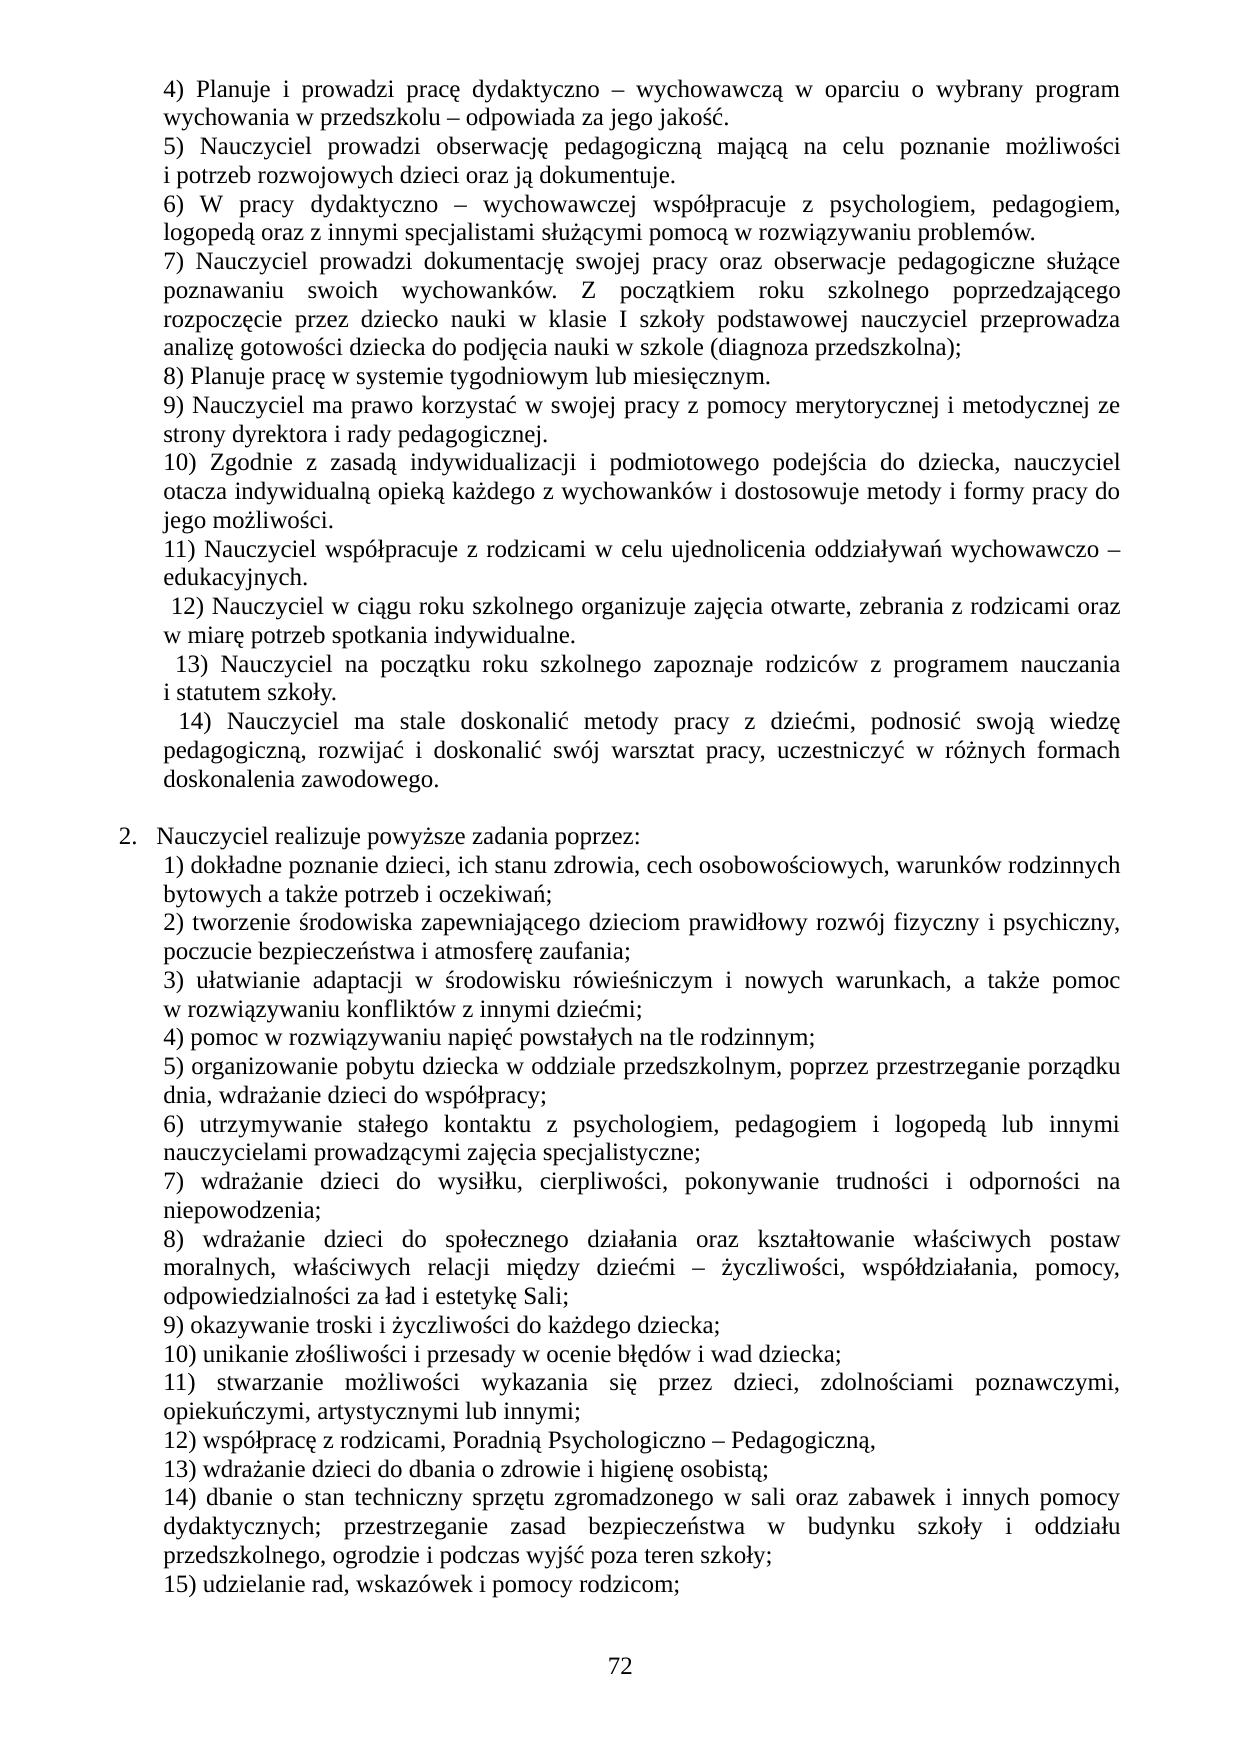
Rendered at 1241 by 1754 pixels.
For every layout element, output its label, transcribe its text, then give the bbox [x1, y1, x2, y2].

text 5) organizowanie pobytu dziecka w oddziale przedszkolnym, poprzez przestrzeganie porządku dnia, wdrażanie dzieci do współpracy; [163, 1051, 1121, 1109]
text 2) tworzenie środowiska zapewniającego dzieciom prawidłowy rozwój fizyczny i psychiczny, poczucie bezpieczeństwa i atmosferę zaufania; [163, 907, 1121, 965]
text 3) ułatwianie adaptacji w środowisku rówieśniczym i nowych warunkach, a także pomoc w rozwiązywaniu konfliktów z innymi dziećmi; [163, 965, 1121, 1022]
text 12) Nauczyciel w ciągu roku szkolnego organizuje zajęcia otwarte, zebrania z rodzicami oraz w miarę potrzeb spotkania indywidualne. [163, 591, 1121, 649]
text 11) Nauczyciel współpracuje z rodzicami w celu ujednolicenia oddziaływań wychowawczo – edukacyjnych. [163, 534, 1121, 591]
text 6) utrzymywanie stałego kontaktu z psychologiem, pedagogiem i logopedą lub innymi nauczycielami prowadzącymi zajęcia specjalistyczne; [163, 1109, 1121, 1166]
text 15) udzielanie rad, wskazówek i pomocy rodzicom; [163, 1569, 1121, 1597]
text 4) pomoc w rozwiązywaniu napięć powstałych na tle rodzinnym; [163, 1022, 1121, 1051]
text 9) Nauczyciel ma prawo korzystać w swojej pracy z pomocy merytorycznej i metodycznej ze strony dyrektora i rady pedagogicznej. [163, 390, 1121, 447]
text 12) współpracę z rodzicami, Poradnią Psychologiczno – Pedagogiczną, [163, 1425, 1121, 1454]
text 14) Nauczyciel ma stale doskonalić metody pracy z dziećmi, podnosić swoją wiedzę pedagogiczną, rozwijać i doskonalić swój warsztat pracy, uczestniczyć w różnych formach doskonalenia zawodowego. [163, 706, 1121, 792]
text 6) W pracy dydaktyczno – wychowawczej współpracuje z psychologiem, pedagogiem, logopedą oraz z innymi specjalistami służącymi pomocą w rozwiązywaniu problemów. [163, 189, 1121, 246]
text 10) Zgodnie z zasadą indywidualizacji i podmiotowego podejścia do dziecka, nauczyciel otacza indywidualną opieką każdego z wychowanków i dostosowuje metody i formy pracy do jego możliwości. [163, 447, 1121, 534]
text 11) stwarzanie możliwości wykazania się przez dzieci, zdolnościami poznawczymi, opiekuńczymi, artystycznymi lub innymi; [163, 1367, 1121, 1425]
text 4) Planuje i prowadzi pracę dydaktyczno – wychowawczą w oparciu o wybrany program wychowania w przedszkolu – odpowiada za jego jakość. [163, 74, 1121, 131]
text 7) Nauczyciel prowadzi dokumentację swojej pracy oraz obserwacje pedagogiczne służące poznawaniu swoich wychowanków. Z początkiem roku szkolnego poprzedzającego rozpoczęcie przez dziecko nauki w klasie I szkoły podstawowej nauczyciel przeprowadza analizę gotowości dziecka do podjęcia nauki w szkole (diagnoza przedszkolna); [163, 246, 1121, 361]
text 14) dbanie o stan techniczny sprzętu zgromadzonego w sali oraz zabawek i innych pomocy dydaktycznych; przestrzeganie zasad bezpieczeństwa w budynku szkoły i oddziału przedszkolnego, ogrodzie i podczas wyjść poza teren szkoły; [163, 1482, 1121, 1569]
text 5) Nauczyciel prowadzi obserwację pedagogiczną mającą na celu poznanie możliwości i potrzeb rozwojowych dzieci oraz ją dokumentuje. [163, 131, 1121, 189]
text 1) dokładne poznanie dzieci, ich stanu zdrowia, cech osobowościowych, warunków rodzinnych bytowych a także potrzeb i oczekiwań; [163, 850, 1121, 907]
text 9) okazywanie troski i życzliwości do każdego dziecka; [163, 1310, 1121, 1339]
text 8) wdrażanie dzieci do społecznego działania oraz kształtowanie właściwych postaw moralnych, właściwych relacji między dziećmi – życzliwości, współdziałania, pomocy, odpowiedzialności za ład i estetykę Sali; [163, 1224, 1121, 1310]
text 13) Nauczyciel na początku roku szkolnego zapoznaje rodziców z programem nauczania i statutem szkoły. [163, 649, 1121, 706]
text 13) wdrażanie dzieci do dbania o zdrowie i higienę osobistą; [163, 1454, 1121, 1482]
text 8) Planuje pracę w systemie tygodniowym lub miesięcznym. [163, 361, 1121, 390]
list Nauczyciel realizuje powyższe zadania poprzez: [119, 821, 1121, 850]
text 10) unikanie złośliwości i przesady w ocenie błędów i wad dziecka; [163, 1339, 1121, 1367]
text 7) wdrażanie dzieci do wysiłku, cierpliwości, pokonywanie trudności i odporności na niepowodzenia; [163, 1166, 1121, 1224]
